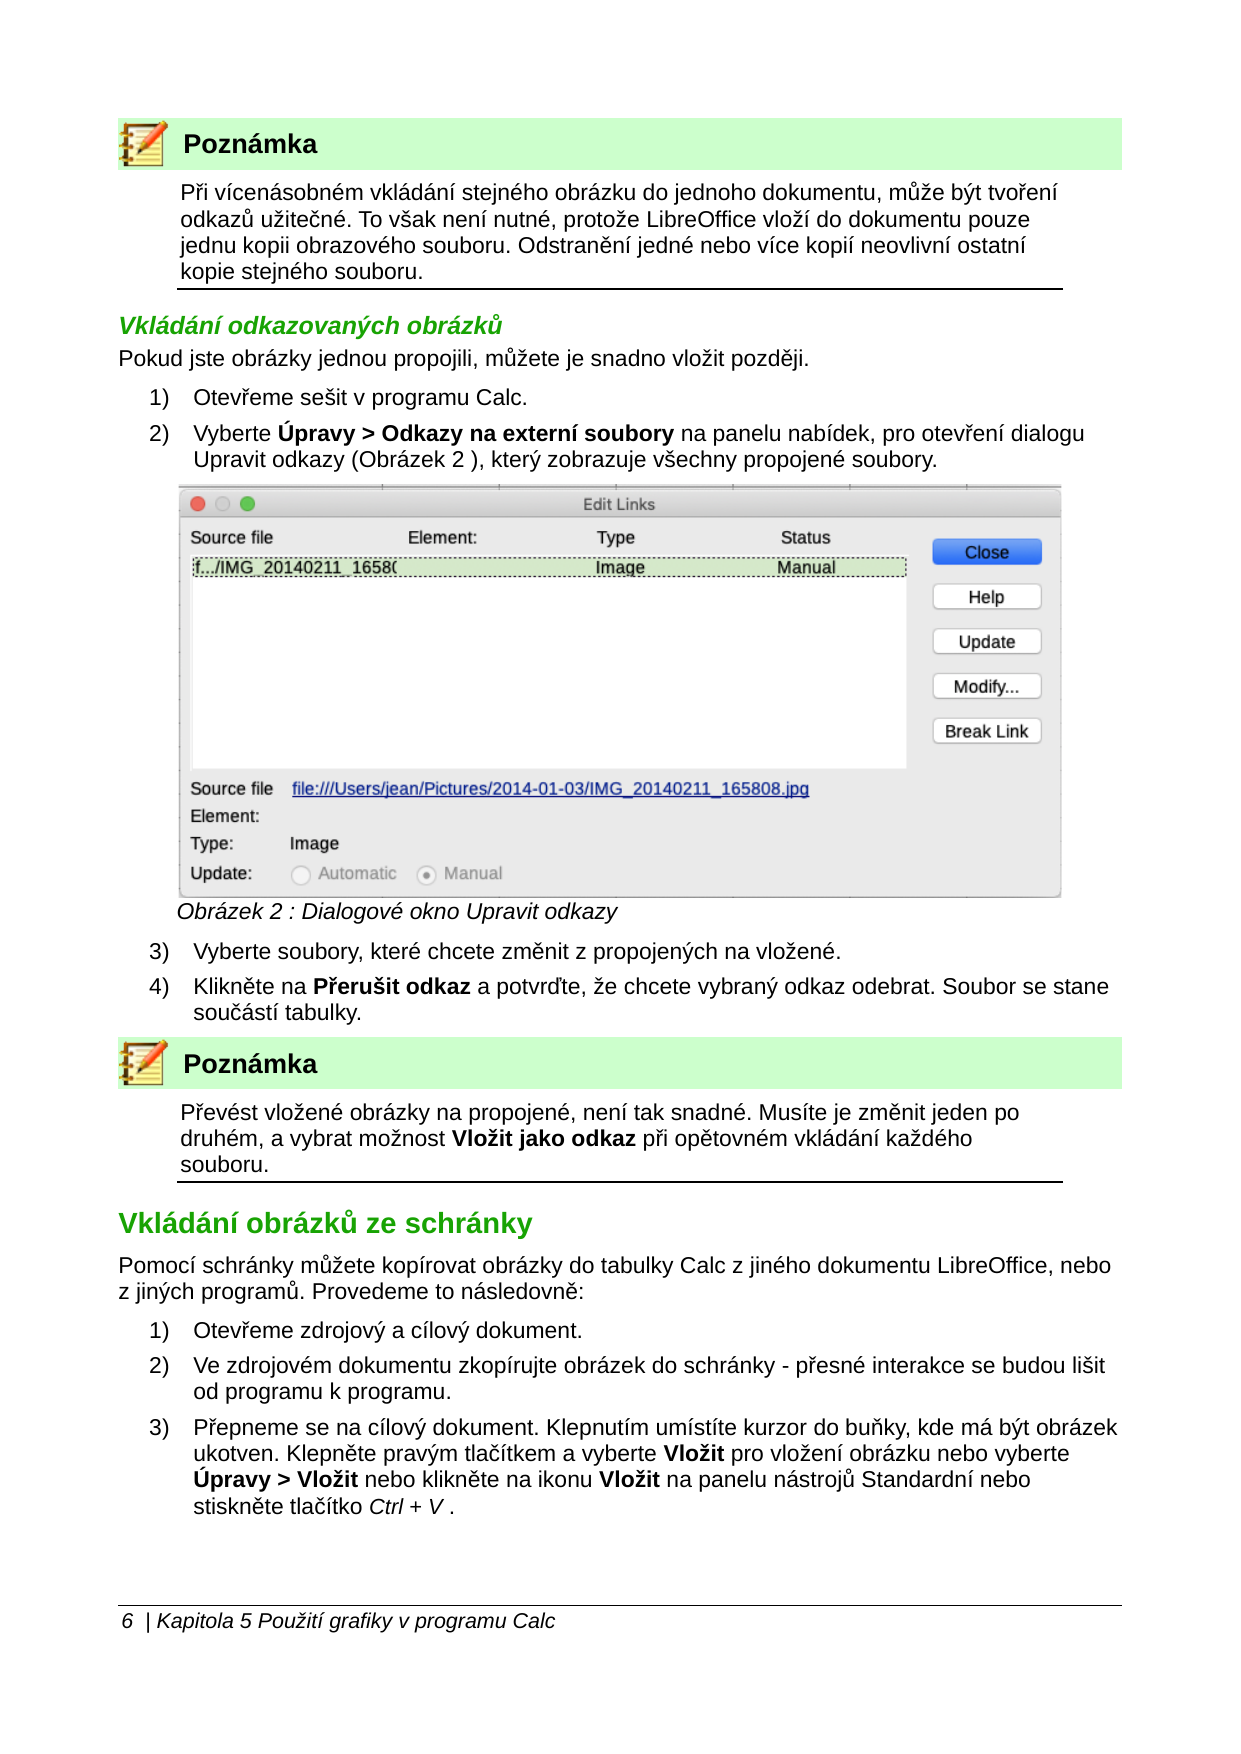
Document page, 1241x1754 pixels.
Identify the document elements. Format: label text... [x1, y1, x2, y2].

list Ve zdrojovém dokumentu zkopírujte obrázek do schránky - přesné interakce se budou lišit od programu k programu. [169, 1352, 1122, 1405]
subtitle Vkládání obrázků ze schránky [118, 1206, 1122, 1240]
list Vyberte Úpravy > Odkazy na externí soubory na panelu nabídek, pro otevření dialogu Upravit odkazy (Obrázek 2 ), který zobrazuje všechny propojené soubory. [169, 419, 1122, 472]
list Otevřeme sešit v programu Calc. [169, 384, 1122, 411]
picture [178, 484, 1062, 898]
list Pokud jste obrázky jednou propojili, můžete je snadno vložit později. [118, 345, 1122, 372]
subtitle Poznámka [118, 1037, 1122, 1089]
list Vyberte soubory, které chcete změnit z propojených na vložené. [169, 938, 1122, 964]
list Pomocí schránky můžete kopírovat obrázky do tabulky Calc z jiného dokumentu LibreOffice, nebo z jiných programů. Provedeme to následovně: [118, 1252, 1122, 1304]
text Převést vložené obrázky na propojené, není tak snadné. Musíte je změnit jeden po druhém, a vybrat možnost Vložit jako odkaz při opětovném vkládání každého souboru. [177, 1095, 1063, 1181]
picture [119, 119, 170, 170]
subtitle Poznámka [118, 118, 1122, 170]
subtitle Vkládání odkazovaných obrázků [118, 311, 1122, 339]
list Přepneme se na cílový dokument. Klepnutím umístíte kurzor do buňky, kde má být obrázek ukotven. Klepněte pravým tlačítkem a vyberte Vložit pro vložení obrázku nebo vyberte Úpravy > Vložit nebo klikněte na ikonu Vložit na panelu nástrojů Standardní nebo stiskněte tlačítko Ctrl + V . [169, 1413, 1122, 1519]
list Klikněte na Přerušit odkaz a potvrďte, že chcete vybraný odkaz odebrat. Soubor se stane součástí tabulky. [169, 973, 1122, 1026]
picture [119, 1038, 170, 1089]
text Při vícenásobném vkládání stejného obrázku do jednoho dokumentu, může být tvoření odkazů užitečné. To však není nutné, protože LibreOffice vloží do dokumentu pouze jednu kopii obrazového souboru. Odstranění jedné nebo více kopií neovlivní ostatní kopie stejného souboru. [177, 176, 1063, 288]
list Otevřeme zdrojový a cílový dokument. [169, 1317, 1122, 1343]
text Obrázek 2 : Dialogové okno Upravit odkazy [176, 898, 1064, 924]
